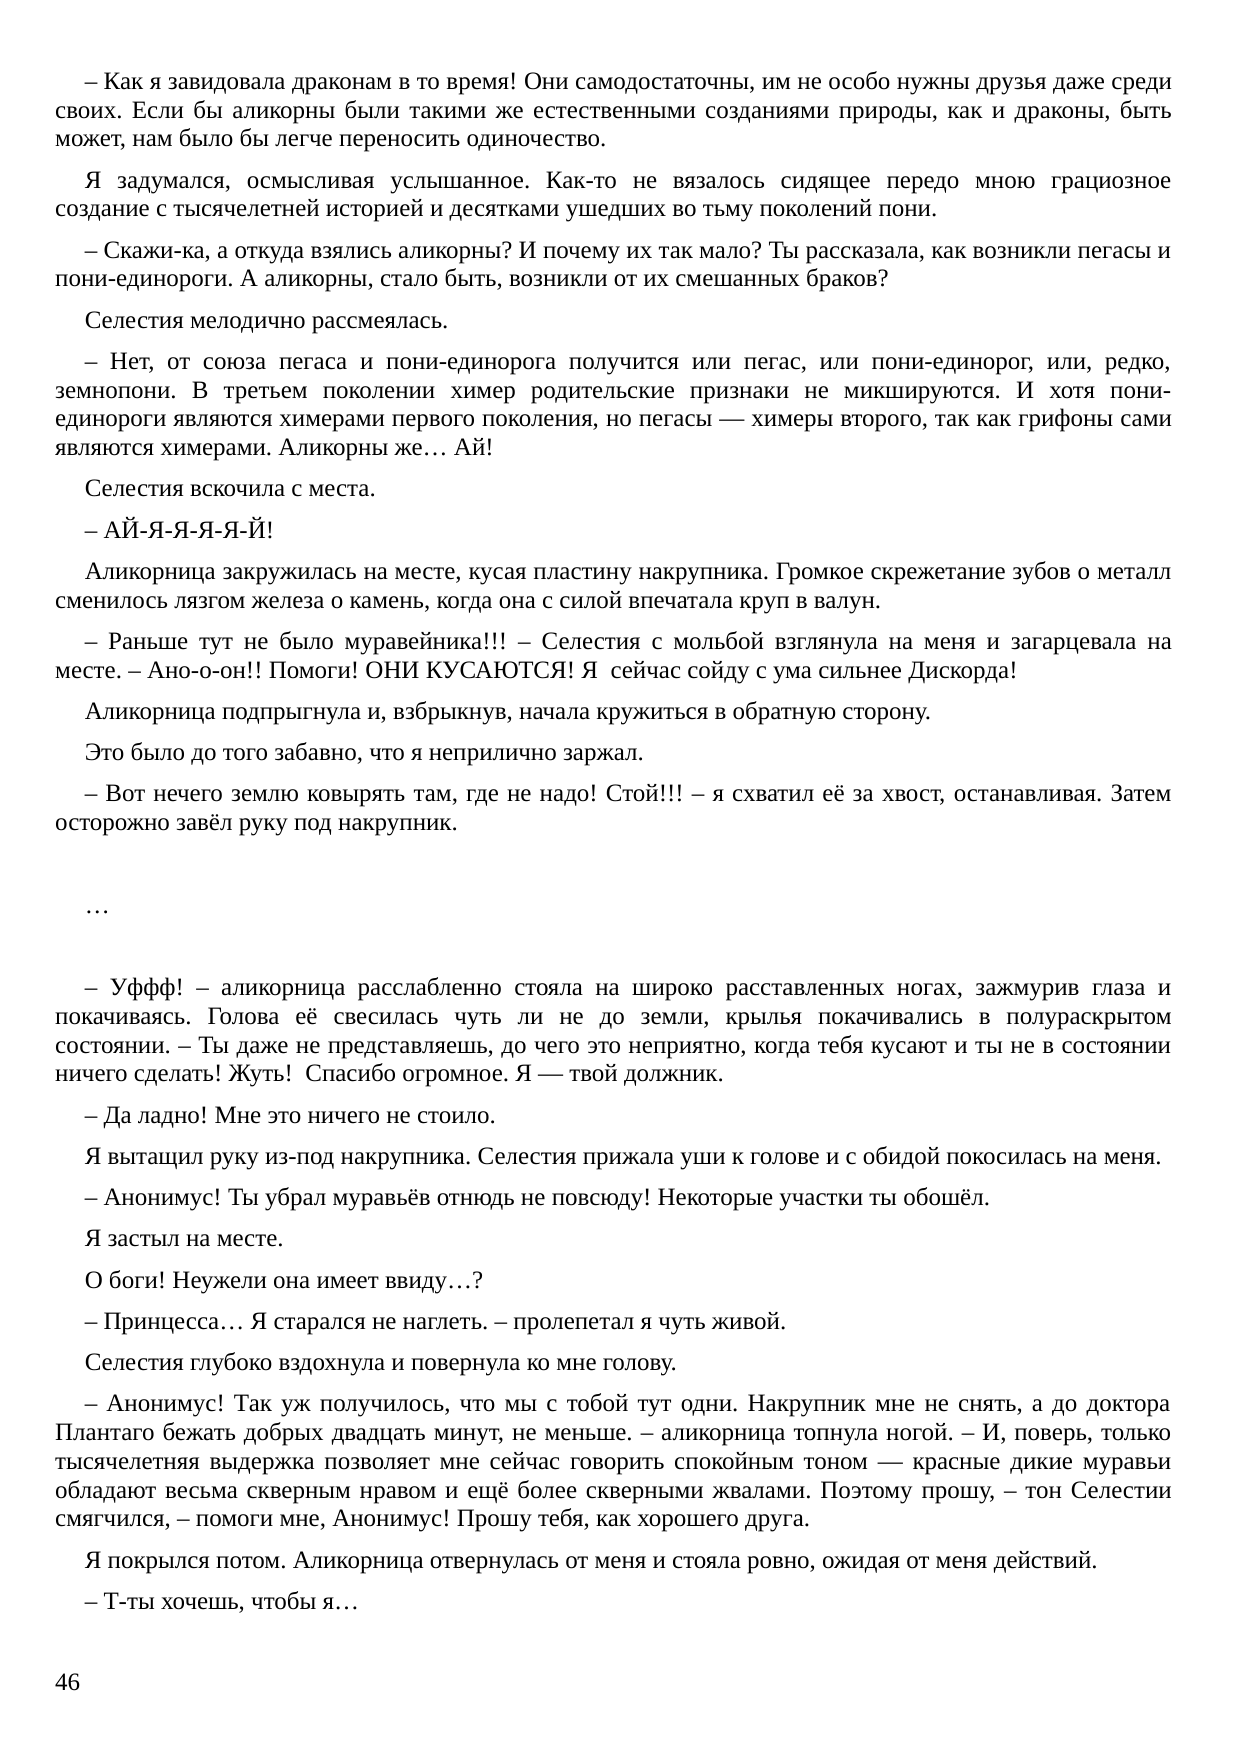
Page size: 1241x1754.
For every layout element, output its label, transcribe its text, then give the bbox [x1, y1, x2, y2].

text – Уффф! – аликорница расслабленно стояла на широко расставленных ногах, зажмурив глаза и покачиваясь. Голова её свесилась чуть ли не до земли, крылья покачивались в полураскрытом состоянии. – Ты даже не представляешь, до чего это неприятно, когда тебя кусают и ты не в состоянии ничего сделать! Жуть! Спасибо огромное. Я — твой должник. [55, 972, 1173, 1087]
text – Анонимус! Ты убрал муравьёв отнюдь не повсюду! Некоторые участки ты обошёл. [55, 1182, 1173, 1211]
text – Нет, от союза пегаса и пони-единорога получится или пегас, или пони-единорог, или, редко, земнопони. В третьем поколении химер родительские признаки не микшируются. И хотя пони-единороги являются химерами первого поколения, но пегасы — химеры второго, так как грифоны сами являются химерами. Аликорны же… Ай! [55, 346, 1173, 461]
text О боги! Неужели она имеет ввиду…? [55, 1265, 1173, 1293]
text Аликорница подпрыгнула и, взбрыкнув, начала кружиться в обратную сторону. [55, 696, 1173, 725]
text Это было до того забавно, что я неприлично заржал. [55, 737, 1173, 766]
text – Т-ты хочешь, чтобы я… [55, 1586, 1173, 1615]
text Селестия мелодично рассмеялась. [55, 305, 1173, 333]
text – Раньше тут не было муравейника!!! – Селестия с мольбой взглянула на меня и загарцевала на месте. – Ано-о-он!! Помоги! ОНИ КУСАЮТСЯ! Я сейчас сойду с ума сильнее Дискорда! [55, 626, 1173, 683]
text Селестия вскочила с места. [55, 473, 1173, 502]
text Аликорница закружилась на месте, кусая пластину накрупника. Громкое скрежетание зубов о металл сменилось лязгом железа о камень, когда она с силой впечатала круп в валун. [55, 556, 1173, 613]
text Я вытащил руку из-под накрупника. Селестия прижала уши к голове и с обидой покосилась на меня. [55, 1141, 1173, 1170]
text … [55, 890, 1173, 918]
text – Анонимус! Так уж получилось, что мы с тобой тут одни. Накрупник мне не снять, а до доктора Плантаго бежать добрых двадцать минут, не меньше. – аликорница топнула ногой. – И, поверь, только тысячелетняя выдержка позволяет мне сейчас говорить спокойным тоном — красные дикие муравьи обладают весьма скверным нравом и ещё более скверными жвалами. Поэтому прошу, – тон Селестии смягчился, – помоги мне, Анонимус! Прошу тебя, как хорошего друга. [55, 1388, 1173, 1532]
text – Как я завидовала драконам в то время! Они самодостаточны, им не особо нужны друзья даже среди своих. Если бы аликорны были такими же естественными созданиями природы, как и драконы, быть может, нам было бы легче переносить одиночество. [55, 66, 1173, 152]
text – Вот нечего землю ковырять там, где не надо! Стой!!! – я схватил её за хвост, останавливая. Затем осторожно завёл руку под накрупник. [55, 778, 1173, 836]
text Я покрылся потом. Аликорница отвернулась от меня и стояла ровно, ожидая от меня действий. [55, 1545, 1173, 1573]
text Я задумался, осмысливая услышанное. Как-то не вязалось сидящее передо мною грациозное создание с тысячелетней историей и десятками ушедших во тьму поколений пони. [55, 165, 1173, 222]
text – АЙ-Я-Я-Я-Я-Й! [55, 515, 1173, 543]
text Я застыл на месте. [55, 1223, 1173, 1252]
text – Скажи-ка, а откуда взялись аликорны? И почему их так мало? Ты рассказала, как возникли пегасы и пони-единороги. А аликорны, стало быть, возникли от их смешанных браков? [55, 235, 1173, 292]
text – Да ладно! Мне это ничего не стоило. [55, 1100, 1173, 1128]
text Селестия глубоко вздохнула и повернула ко мне голову. [55, 1347, 1173, 1376]
text – Принцесса… Я старался не наглеть. – пролепетал я чуть живой. [55, 1306, 1173, 1335]
